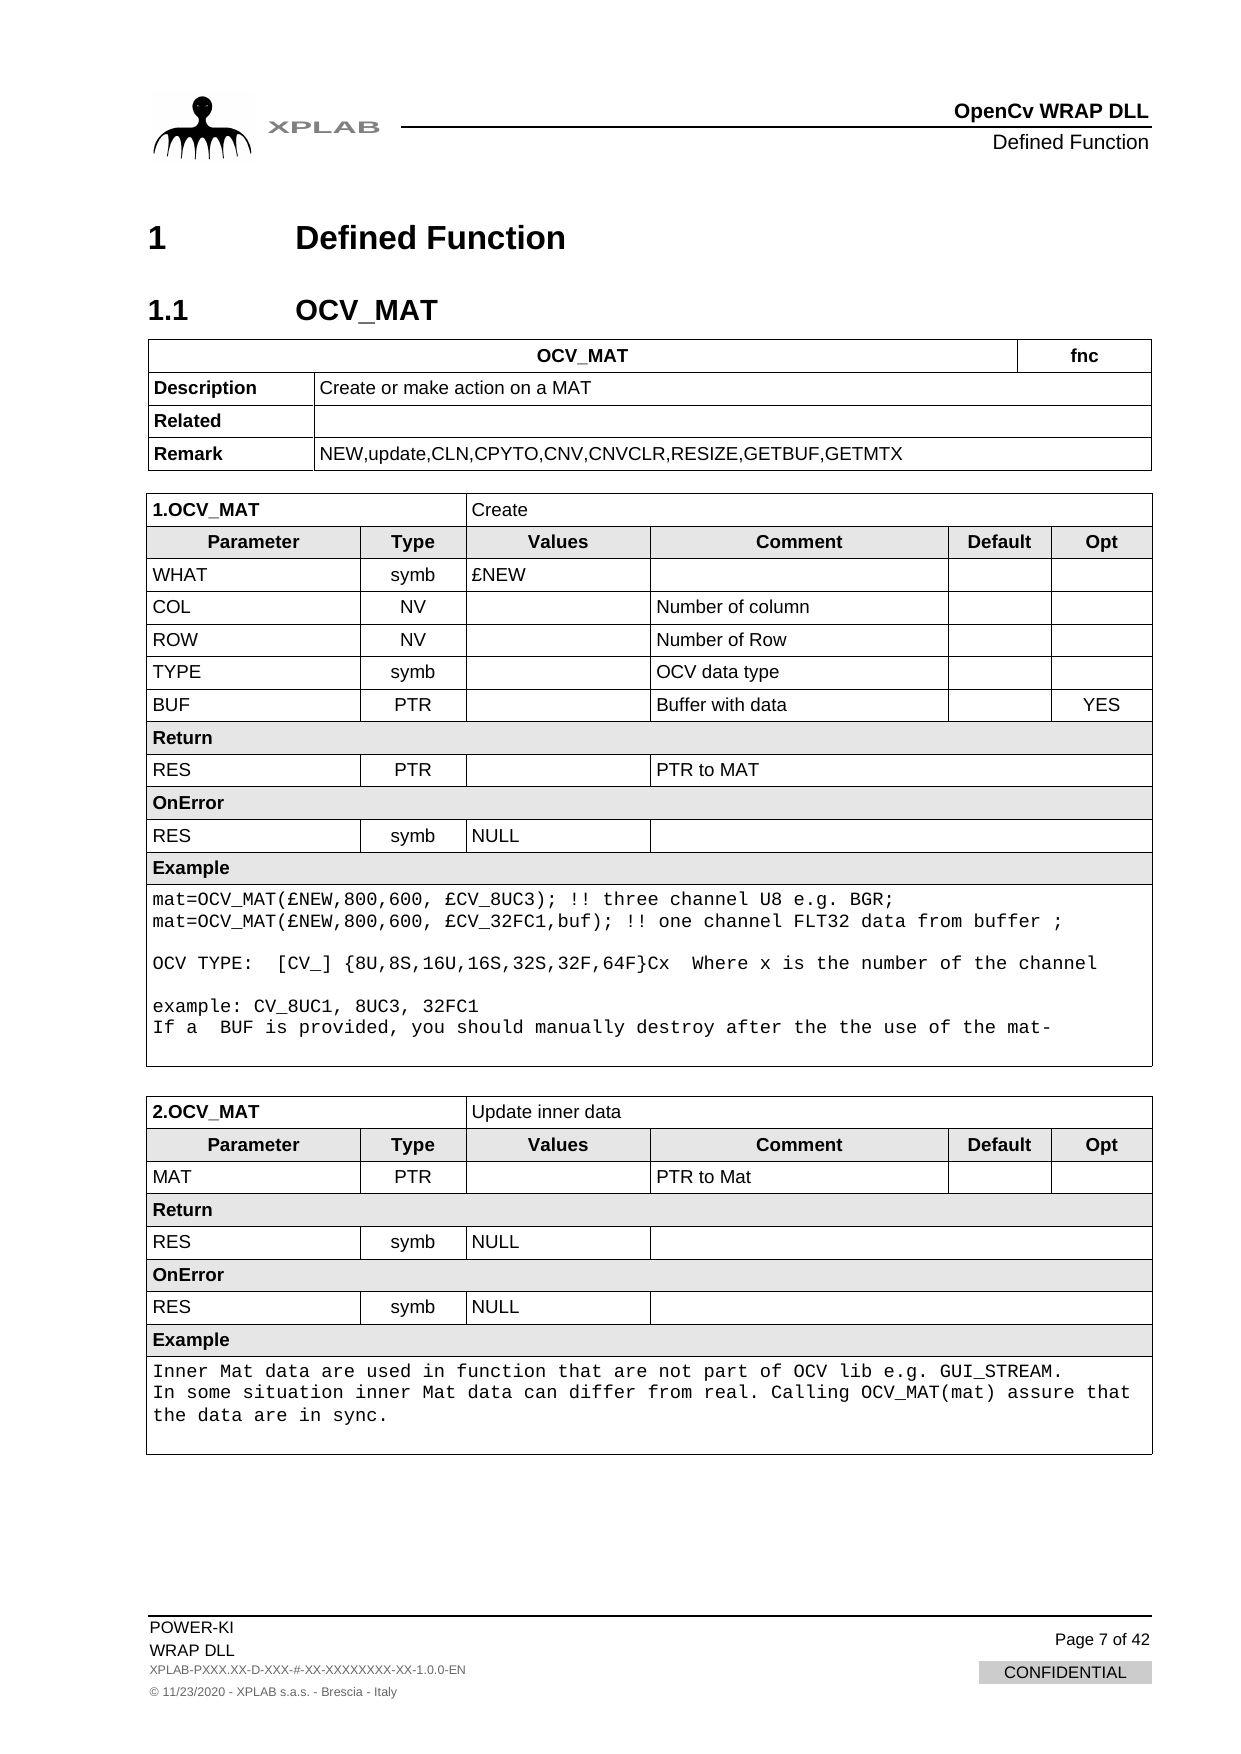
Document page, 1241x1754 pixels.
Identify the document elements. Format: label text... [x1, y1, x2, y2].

table_cell symb [361, 1227, 466, 1259]
table_cell [949, 592, 1051, 624]
table_cell YES [1052, 690, 1152, 721]
table_cell RES [147, 1227, 360, 1259]
table_cell symb [361, 820, 466, 852]
table_cell [651, 559, 948, 591]
table_cell Opt [1052, 1129, 1152, 1161]
table_cell [467, 1162, 650, 1193]
table_cell PTR to MAT [651, 755, 1152, 786]
table_cell symb [361, 657, 466, 689]
table_cell symb [361, 559, 466, 591]
table_cell Parameter [147, 527, 360, 558]
table_cell Return [147, 722, 1152, 754]
table_cell COL [147, 592, 360, 624]
table_cell ROW [147, 625, 360, 656]
table_cell TYPE [147, 657, 360, 689]
table_cell Buffer with data [651, 690, 948, 721]
table_cell Comment [651, 527, 948, 558]
table_cell Description [149, 373, 313, 405]
table_cell [467, 690, 650, 721]
table_cell Default [949, 1129, 1051, 1161]
table_cell NV [361, 592, 466, 624]
table_cell Inner Mat data are used in function that are not part of OCV lib e.g. GUI_STREAM. In some situation inner Mat data can differ from real. Calling OCV_MAT(mat) assure that the data are in sync. [147, 1357, 1152, 1454]
table_cell NEW,update,CLN,CPYTO,CNV,CNVCLR,RESIZE,GETBUF,GETMTX [315, 438, 1151, 470]
table_cell Example [147, 853, 1152, 884]
table_cell [467, 755, 650, 786]
table_cell [651, 820, 1152, 852]
table_cell Type [361, 527, 466, 558]
table_cell [467, 657, 650, 689]
table_cell [1052, 1162, 1152, 1193]
picture [150, 91, 255, 163]
table_cell Type [361, 1129, 466, 1161]
table_cell Parameter [147, 1129, 360, 1161]
table_cell Create or make action on a MAT [315, 373, 1151, 405]
table_cell [1052, 559, 1152, 591]
table_cell NULL [467, 820, 650, 852]
table_cell [467, 592, 650, 624]
table_cell [1052, 657, 1152, 689]
table_cell BUF [147, 690, 360, 721]
table_cell Remark [149, 438, 313, 470]
table_cell symb [361, 1292, 466, 1324]
table_cell NULL [467, 1292, 650, 1324]
table_cell RES [147, 1292, 360, 1324]
table_header Create [467, 494, 1152, 526]
table_cell NULL [467, 1227, 650, 1259]
table_cell [949, 559, 1051, 591]
table_header OCV_MAT [149, 340, 1017, 372]
table_cell [315, 406, 1151, 437]
table_cell mat=OCV_MAT(£NEW,800,600, £CV_8UC3); !! three channel U8 e.g. BGR; mat=OCV_MAT(£NEW,800,600, £CV_32FC1,buf); !! one channel FLT32 data from buffer ; OCV TYPE: [CV_] {8U,8S,16U,16S,32S,32F,64F}Cx Where x is the number of the channel example: CV_8UC1, 8UC3, 32FC1 If a BUF is provided, you should manually destroy after the the use of the mat- [147, 885, 1152, 1066]
table_cell PTR [361, 1162, 466, 1193]
table_header fnc [1018, 340, 1151, 372]
table_cell Return [147, 1194, 1152, 1226]
table_cell [949, 625, 1051, 656]
table_cell [1052, 592, 1152, 624]
table_header 1.OCV_MAT [147, 494, 466, 526]
table_cell £NEW [467, 559, 650, 591]
table_cell Values [467, 1129, 650, 1161]
table_cell Comment [651, 1129, 948, 1161]
table_cell PTR [361, 690, 466, 721]
table_cell [1052, 625, 1152, 656]
table_cell Related [149, 406, 313, 437]
table_cell Values [467, 527, 650, 558]
table_cell OnError [147, 1260, 1152, 1291]
table_cell WHAT [147, 559, 360, 591]
table_cell Number of column [651, 592, 948, 624]
table_cell OCV data type [651, 657, 948, 689]
table_cell [651, 1292, 1152, 1324]
table_cell [651, 1227, 1152, 1259]
table_cell NV [361, 625, 466, 656]
subtitle Defined Function [148, 220, 1152, 257]
table_cell OnError [147, 787, 1152, 819]
table_cell [949, 657, 1051, 689]
subtitle OCV_MAT [148, 294, 1152, 327]
table_cell Number of Row [651, 625, 948, 656]
table_header 2.OCV_MAT [147, 1097, 466, 1128]
table_cell Example [147, 1325, 1152, 1356]
table_cell Opt [1052, 527, 1152, 558]
table_cell PTR to Mat [651, 1162, 948, 1193]
table_cell Default [949, 527, 1051, 558]
table_cell PTR [361, 755, 466, 786]
table_header Update inner data [467, 1097, 1152, 1128]
table_cell RES [147, 820, 360, 852]
table_cell MAT [147, 1162, 360, 1193]
table_cell [949, 1162, 1051, 1193]
table_cell RES [147, 755, 360, 786]
table_cell [949, 690, 1051, 721]
table_cell [467, 625, 650, 656]
